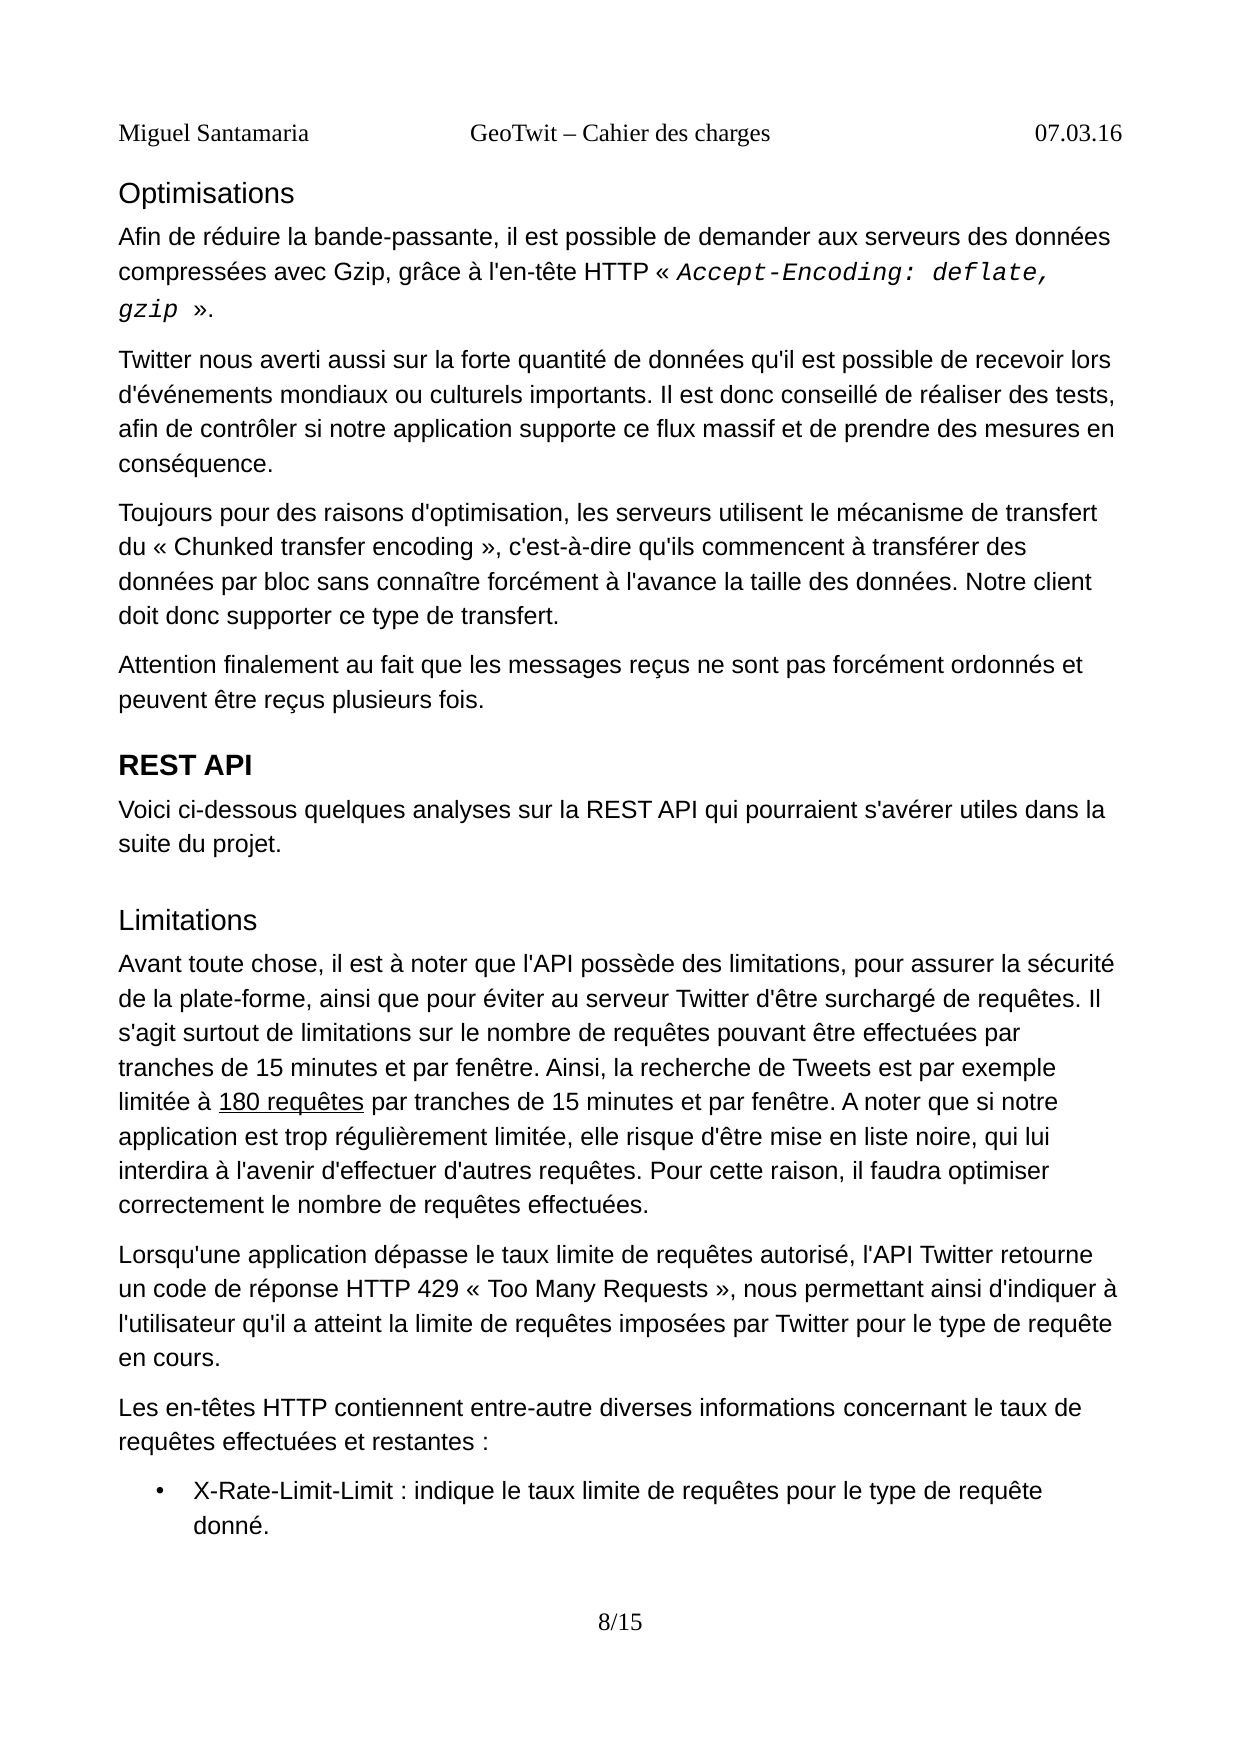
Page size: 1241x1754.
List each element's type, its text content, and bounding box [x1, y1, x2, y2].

list X-Rate-Limit-Limit : indique le taux limite de requêtes pour le type de requête donné. [156, 1476, 1122, 1539]
subtitle Optimisations [118, 176, 1122, 210]
subtitle REST API [118, 748, 1122, 782]
text Les en-têtes HTTP contiennent entre-autre diverses informations concernant le taux de requêtes effectuées et restantes : [118, 1392, 1122, 1456]
text Toujours pour des raisons d'optimisation, les serveurs utilisent le mécanisme de transfert du « Chunked transfer encoding », c'est-à-dire qu'ils commencent à transférer des données par bloc sans connaître forcément à l'avance la taille des données. Notre client doit donc supporter ce type de transfert. [118, 498, 1122, 630]
text Lorsqu'une application dépasse le taux limite de requêtes autorisé, l'API Twitter retourne un code de réponse HTTP 429 « Too Many Requests », nous permettant ainsi d'indiquer à l'utilisateur qu'il a atteint la limite de requêtes imposées par Twitter pour le type de requête en cours. [118, 1240, 1122, 1372]
subtitle Limitations [118, 903, 1122, 937]
text Avant toute chose, il est à noter que l'API possède des limitations, pour assurer la sécurité de la plate-forme, ainsi que pour éviter au serveur Twitter d'être surchargé de requêtes. Il s'agit surtout de limitations sur le nombre de requêtes pouvant être effectuées par tranches de 15 minutes et par fenêtre. Ainsi, la recherche de Tweets est par exemple limitée à 180 requêtes par tranches de 15 minutes et par fenêtre. A noter que si notre application est trop régulièrement limitée, elle risque d'être mise en liste noire, qui lui interdira à l'avenir d'effectuer d'autres requêtes. Pour cette raison, il faudra optimiser correctement le nombre de requêtes effectuées. [118, 949, 1122, 1219]
text Voici ci-dessous quelques analyses sur la REST API qui pourraient s'avérer utiles dans la suite du projet. [118, 794, 1122, 858]
text Afin de réduire la bande-passante, il est possible de demander aux serveurs des données compressées avec Gzip, grâce à l'en-tête HTTP « Accept-Encoding: deflate, gzip ». [118, 222, 1122, 324]
text Twitter nous averti aussi sur la forte quantité de données qu'il est possible de recevoir lors d'événements mondiaux ou culturels importants. Il est donc conseillé de réaliser des tests, afin de contrôler si notre application supporte ce flux massif et de prendre des mesures en conséquence. [118, 345, 1122, 477]
text Attention finalement au fait que les messages reçus ne sont pas forcément ordonnés et peuvent être reçus plusieurs fois. [118, 650, 1122, 713]
